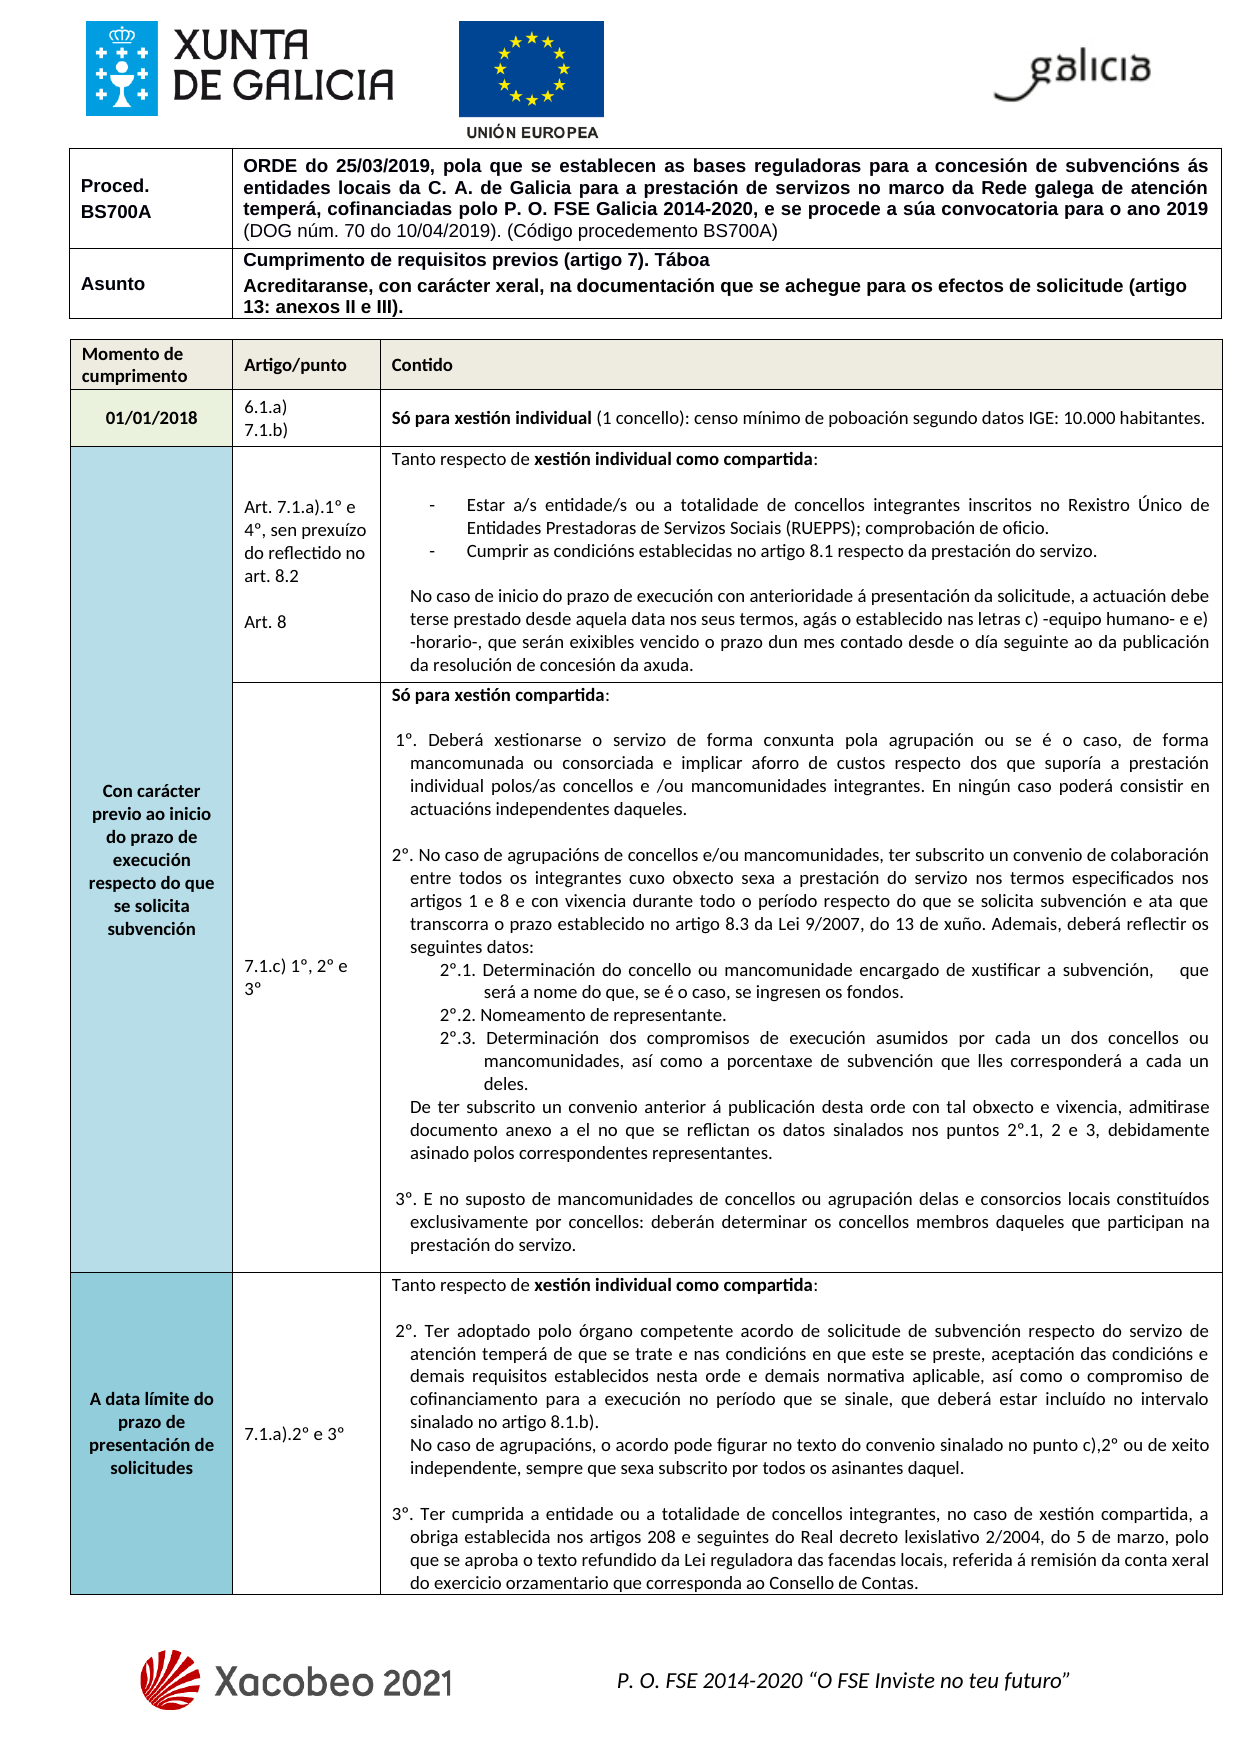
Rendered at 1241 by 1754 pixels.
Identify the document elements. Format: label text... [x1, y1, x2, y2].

picture [140, 1650, 451, 1710]
table_cell Asunto [70, 249, 232, 318]
table_cell 6.1.a) 7.1.b) [233, 390, 380, 446]
picture [96, 89, 106, 99]
table_header Momento de cumprimento [71, 340, 232, 389]
picture [459, 21, 604, 143]
picture [158, 21, 393, 116]
table_cell A data límite do prazo de presentación de solicitudes [71, 1273, 232, 1594]
picture [117, 62, 127, 72]
table_cell Tanto respecto de xestión individual como compartida: Estar a/s entidade/s ou a totalidade de concellos integrantes inscritos no Rexistro Único de Entidades Prestadoras de Servizos Sociais (RUEPPS); comprobación de oficio. Cumprir as condicións establecidas no artigo 8.1 respecto da prestación do servizo. No caso de inicio do prazo de execución con anterioridade á presentación da solicitude, a actuación debe terse prestado desde aquela data nos seus termos, agás o establecido nas letras c) -equipo humano- e e) -horario-, que serán exixibles vencido o prazo dun mes contado desde o día seguinte ao da publicación da resolución de concesión da axuda. [381, 447, 1222, 682]
table_header Artigo/punto [233, 340, 380, 389]
picture [96, 48, 106, 58]
picture [96, 69, 106, 78]
table_cell 7.1.a).2º e 3º [233, 1273, 380, 1594]
table_header Contido [381, 340, 1222, 389]
table_cell Art. 7.1.a).1º e 4º, sen prexuízo do reflectido no art. 8.2 Art. 8 [233, 447, 380, 682]
picture [138, 48, 147, 58]
picture [117, 48, 127, 58]
table_header Proced. BS700A [70, 149, 232, 248]
table_cell Cumprimento de requisitos previos (artigo 7). Táboa Acreditaranse, con carácter xeral, na documentación que se achegue para os efectos de solicitude (artigo 13: anexos II e III). [233, 249, 1221, 318]
table_cell 01/01/2018 [71, 390, 232, 446]
table_cell Só para xestión compartida: 1º. Deberá xestionarse o servizo de forma conxunta pola agrupación ou se é o caso, de forma mancomunada ou consorciada e implicar aforro de custos respecto dos que suporía a prestación individual polos/as concellos e /ou mancomunidades integrantes. En ningún caso poderá consistir en actuacións independentes daqueles. 2º. No caso de agrupacións de concellos e/ou mancomunidades, ter subscrito un convenio de colaboración entre todos os integrantes cuxo obxecto sexa a prestación do servizo nos termos especificados nos artigos 1 e 8 e con vixencia durante todo o período respecto do que se solicita subvención e ata que transcorra o prazo establecido no artigo 8.3 da Lei 9/2007, do 13 de xuño. Ademais, deberá reflectir os seguintes datos: 2º.1. Determinación do concello ou mancomunidade encargado de xustificar a subvención, que será a nome do que, se é o caso, se ingresen os fondos. 2º.2. Nomeamento de representante. 2º.3. Determinación dos compromisos de execución asumidos por cada un dos concellos ou mancomunidades, así como a porcentaxe de subvención que lles corresponderá a cada un deles. De ter subscrito un convenio anterior á publicación desta orde con tal obxecto e vixencia, admitirase documento anexo a el no que se reflictan os datos sinalados nos puntos 2º.1, 2 e 3, debidamente asinado polos correspondentes representantes. 3º. E no suposto de mancomunidades de concellos ou agrupación delas e consorcios locais constituídos exclusivamente por concellos: deberán determinar os concellos membros daqueles que participan na prestación do servizo. [381, 683, 1222, 1272]
table_cell Tanto respecto de xestión individual como compartida: 2º. Ter adoptado polo órgano competente acordo de solicitude de subvención respecto do servizo de atención temperá de que se trate e nas condicións en que este se preste, aceptación das condicións e demais requisitos establecidos nesta orde e demais normativa aplicable, así como o compromiso de cofinanciamento para a execución no período que se sinale, que deberá estar incluído no intervalo sinalado no artigo 8.1.b). No caso de agrupacións, o acordo pode figurar no texto do convenio sinalado no punto c),2º ou de xeito independente, sempre que sexa subscrito por todos os asinantes daquel. 3º. Ter cumprida a entidade ou a totalidade de concellos integrantes, no caso de xestión compartida, a obriga establecida nos artigos 208 e seguintes do Real decreto lexislativo 2/2004, do 5 de marzo, polo que se aproba o texto refundido da Lei reguladora das facendas locais, referida á remisión da conta xeral do exercicio orzamentario que corresponda ao Consello de Contas. [381, 1273, 1222, 1594]
picture [138, 69, 147, 78]
table_header ORDE do 25/03/2019, pola que se establecen as bases reguladoras para a concesión de subvencións ás entidades locais da C. A. de Galicia para a prestación de servizos no marco da Rede galega de atención temperá, cofinanciadas polo P. O. FSE Galicia 2014-2020, e se procede a súa convocatoria para o ano 2019 (DOG núm. 70 do 10/04/2019). (Código procedemento BS700A) [233, 149, 1221, 248]
picture [111, 76, 133, 106]
table_cell 7.1.c) 1º, 2º e 3º [233, 683, 380, 1272]
picture [972, 23, 1179, 130]
table_cell Con carácter previo ao inicio do prazo de execución respecto do que se solicita subvención [71, 447, 232, 1272]
picture [138, 89, 147, 99]
table_cell Só para xestión individual (1 concello): censo mínimo de poboación segundo datos IGE: 10.000 habitantes. [381, 390, 1222, 446]
